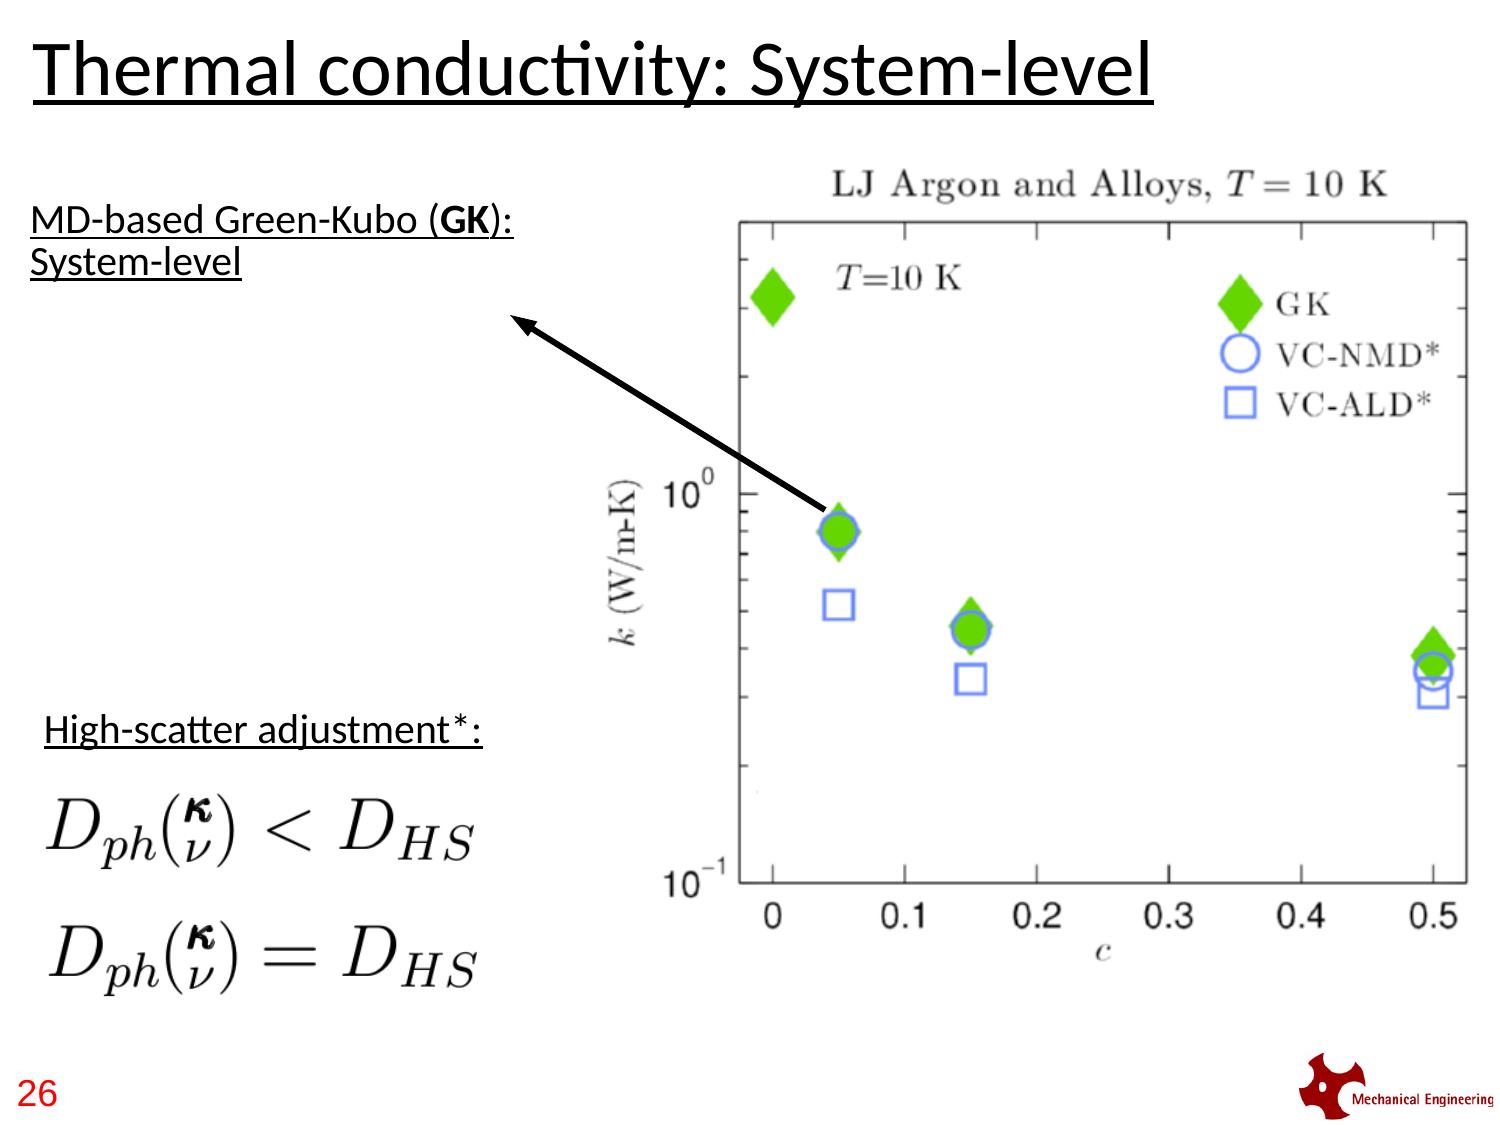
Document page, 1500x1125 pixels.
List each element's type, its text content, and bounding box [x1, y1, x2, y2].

text_box MD-based Green-Kubo (GK): System-level [0, 195, 676, 307]
picture [39, 831, 484, 1021]
text_box High-scatter adjustment*: [0, 704, 603, 831]
picture [585, 164, 1486, 971]
picture [1298, 1053, 1494, 1120]
title Thermal conductivity: System-level [17, 24, 1471, 127]
